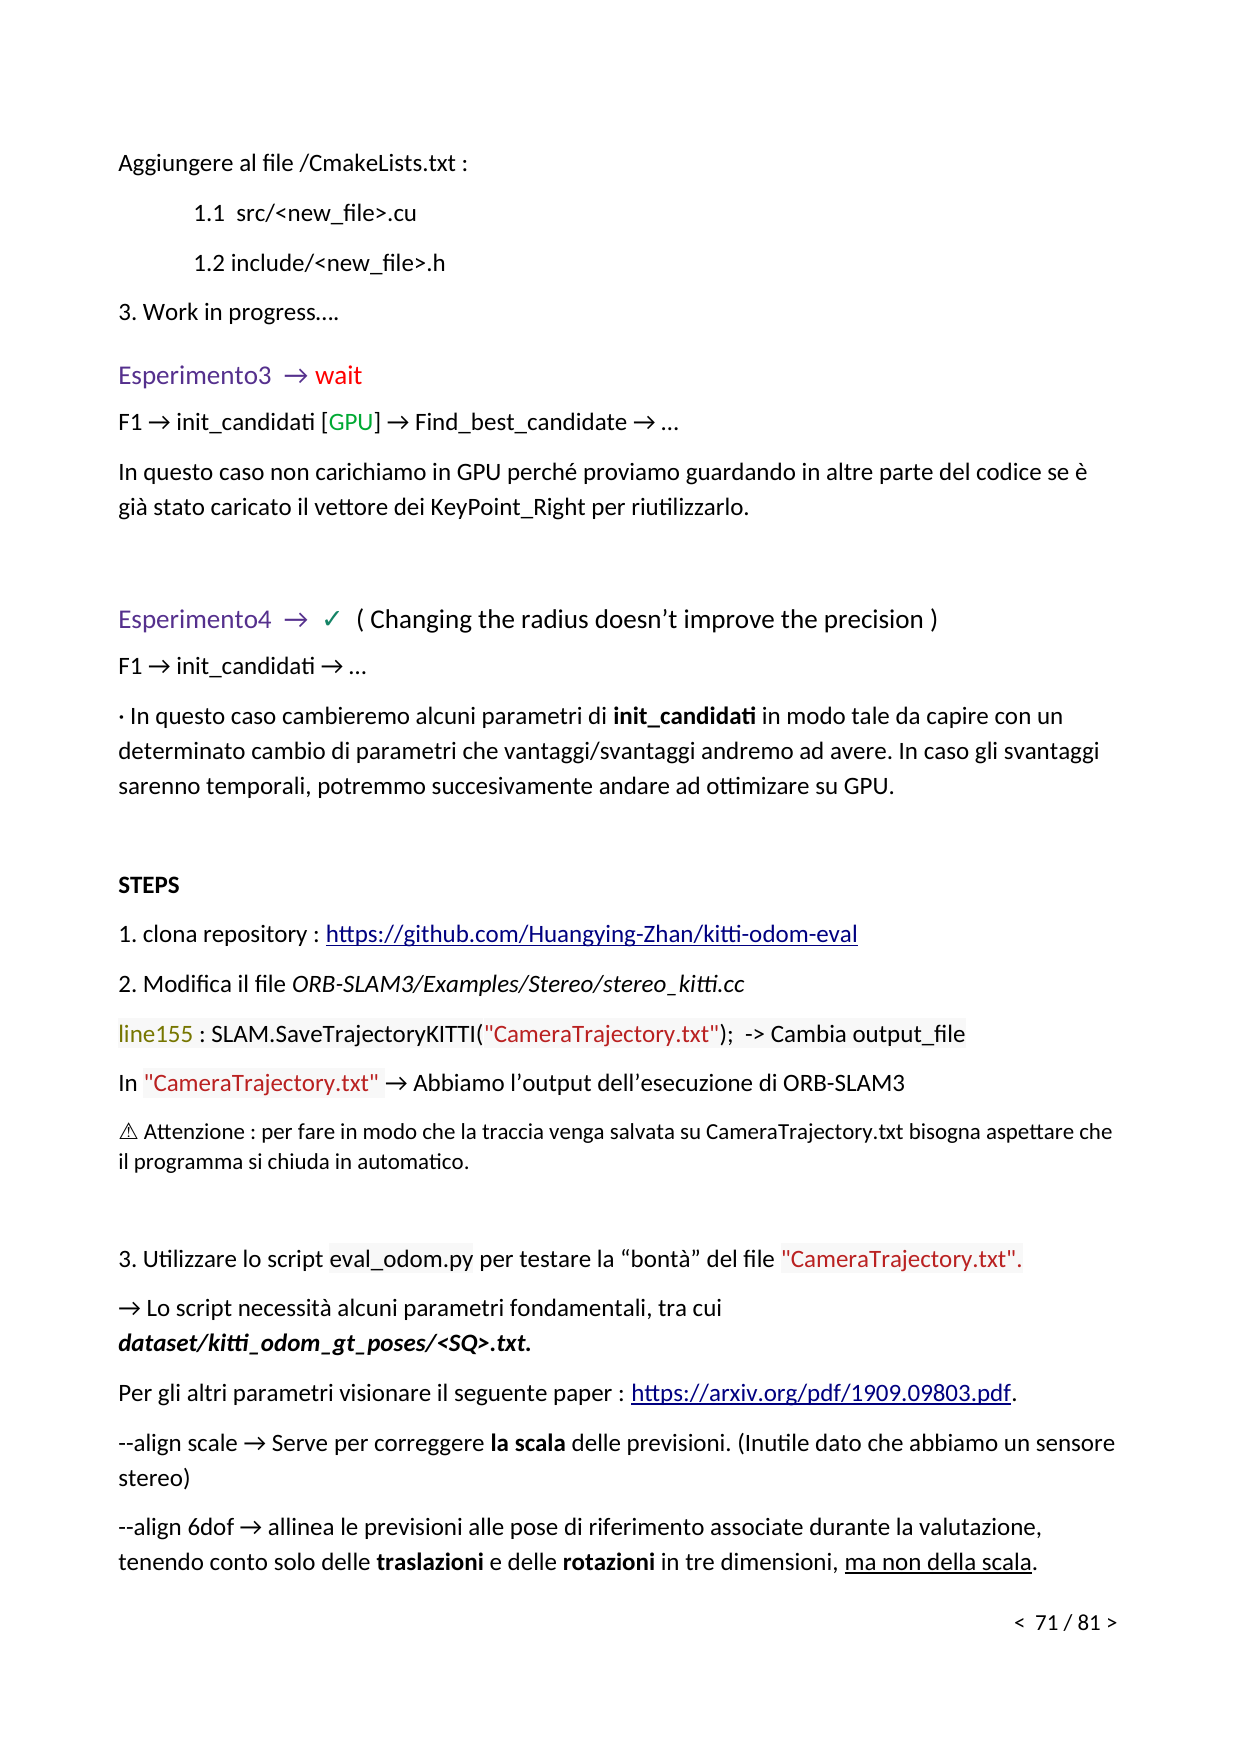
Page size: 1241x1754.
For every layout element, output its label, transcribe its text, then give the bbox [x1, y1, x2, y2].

text In "CameraTrajectory.txt" → Abbiamo l’output dell’esecuzione di ORB-SLAM3 [118, 1067, 1122, 1098]
text line155 : SLAM.SaveTrajectoryKITTI("CameraTrajectory.txt"); -> Cambia output_file [118, 1018, 1122, 1048]
text --align 6dof → allinea le previsioni alle pose di riferimento associate durante la valutazione, tenendo conto solo delle traslazioni e delle rotazioni in tre dimensioni, ma non della scala. [118, 1511, 1122, 1577]
text → Lo script necessità alcuni parametri fondamentali, tra cui dataset/kitti_odom_gt_poses/<SQ>.txt. [118, 1293, 1122, 1358]
text 2. Modifica il file ORB-SLAM3/Examples/Stereo/stereo_kitti.cc [118, 968, 1122, 999]
text 3. Utilizzare lo script eval_odom.py per testare la “bontà” del file "CameraTrajectory.txt". [118, 1243, 1122, 1273]
text F1 → init_candidati → … [118, 650, 1122, 681]
text Aggiungere al file /CmakeLists.txt : [118, 148, 1122, 178]
text · In questo caso cambieremo alcuni parametri di init_candidati in modo tale da capire con un determinato cambio di parametri che vantaggi/svantaggi andremo ad avere. In caso gli svantaggi sarenno temporali, potremmo succesivamente andare ad ottimizare su GPU. [118, 700, 1122, 800]
text F1 → init_candidati [GPU] → Find_best_candidate → … [118, 406, 1122, 437]
text STEPS [118, 869, 1122, 899]
text In questo caso non carichiamo in GPU perché proviamo guardando in altre parte del codice se è già stato caricato il vettore dei KeyPoint_Right per riutilizzarlo. [118, 456, 1122, 521]
text 3. Work in progress…. [118, 296, 1122, 327]
text 1. clona repository : https://github.com/Huangying-Zhan/kitti-odom-eval [118, 919, 1122, 949]
text Per gli altri parametri visionare il seguente paper : https://arxiv.org/pdf/1909.09803.pdf. [118, 1377, 1122, 1408]
list include/<new_file>.h [193, 247, 1122, 277]
subtitle Esperimento4 → ✓ ( Changing the radius doesn’t improve the precision ) [118, 602, 1122, 636]
subtitle Esperimento3 → wait [118, 358, 1122, 391]
text ⚠ Attenzione : per fare in modo che la traccia venga salvata su CameraTrajectory.txt bisogna aspettare che il programma si chiuda in automatico. [118, 1117, 1122, 1175]
text --align scale → Serve per correggere la scala delle previsioni. (Inutile dato che abbiamo un sensore stereo) [118, 1427, 1122, 1492]
list src/<new_file>.cu [193, 197, 1122, 228]
